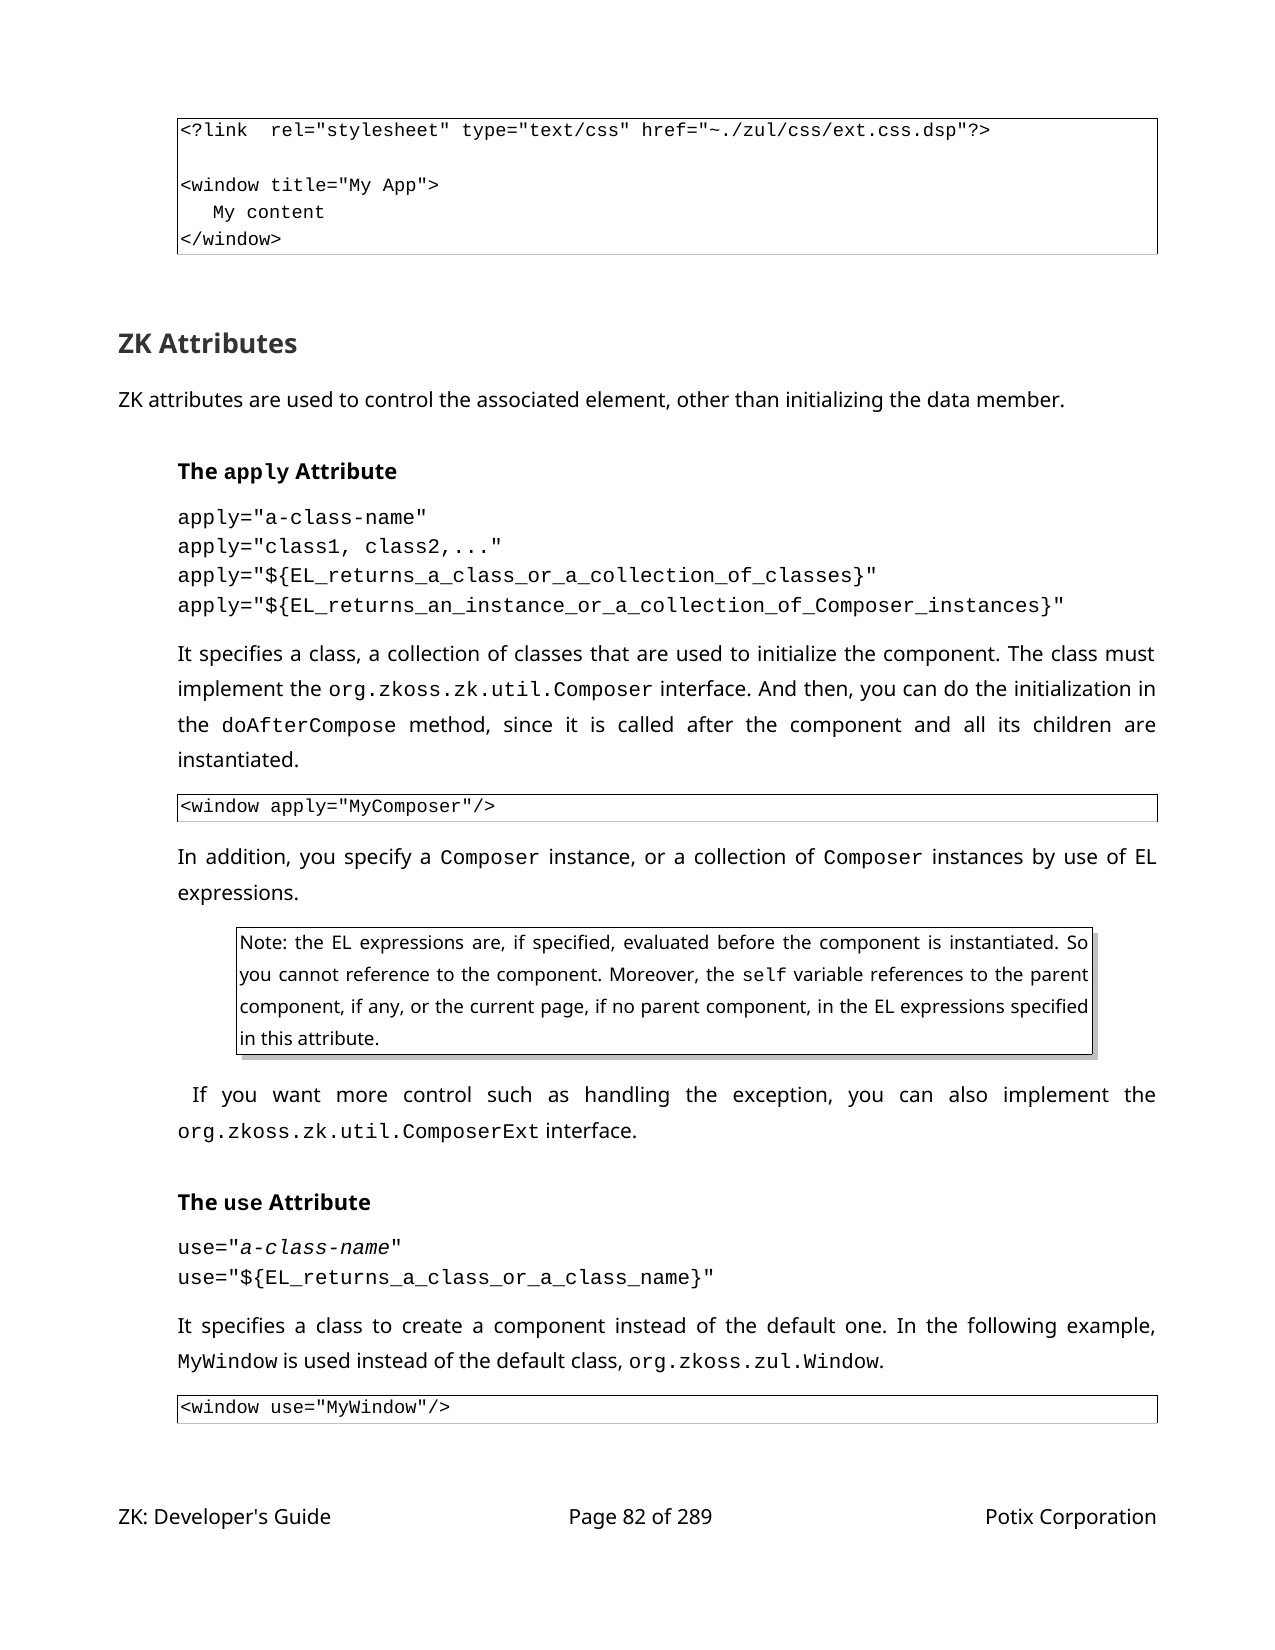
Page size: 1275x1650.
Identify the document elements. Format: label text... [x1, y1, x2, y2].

text <window title="My App"> [178, 172, 1157, 197]
text My content [178, 200, 1157, 224]
text </window> [178, 227, 1157, 254]
text apply="a-class-name" apply="class1, class2,..." apply="${EL_returns_a_class_or_a_collection_of_classes}" apply="${EL_returns_an_instance_or_a_collection_of_Composer_instances}" [177, 507, 1157, 618]
text use="a-class-name" use="${EL_returns_a_class_or_a_class_name}" [177, 1237, 1157, 1290]
text Note: the EL expressions are, if specified, evaluated before the component is instantiated. So you cannot reference to the component. Moreover, the self variable references to the parent component, if any, or the current page, if no parent component, in the EL expressions specified in this attribute. [237, 928, 1092, 1054]
subtitle The apply Attribute [177, 456, 1157, 486]
text In addition, you specify a Composer instance, or a collection of Composer instances by use of EL expressions. [177, 842, 1157, 906]
text It specifies a class to create a component instead of the default one. In the following example, MyWindow is used instead of the default class, org.zkoss.zul.Window. [177, 1311, 1157, 1375]
subtitle ZK Attributes [118, 325, 1157, 362]
text It specifies a class, a collection of classes that are used to initialize the component. The class must implement the org.zkoss.zk.util.Composer interface. And then, you can do the initialization in the doAfterCompose method, since it is called after the component and all its children are instantiated. [177, 639, 1157, 774]
text ZK attributes are used to control the associated element, other than initializing the data member. [118, 385, 1157, 414]
text <window use="MyWindow"/> [178, 1396, 1157, 1423]
text <?link rel="stylesheet" type="text/css" href="~./zul/css/ext.css.dsp"?> [178, 119, 1157, 142]
text If you want more control such as handling the exception, you can also implement the org.zkoss.zk.util.ComposerExt interface. [177, 1081, 1157, 1144]
subtitle The use Attribute [177, 1187, 1157, 1217]
text <window apply="MyComposer"/> [178, 795, 1157, 821]
